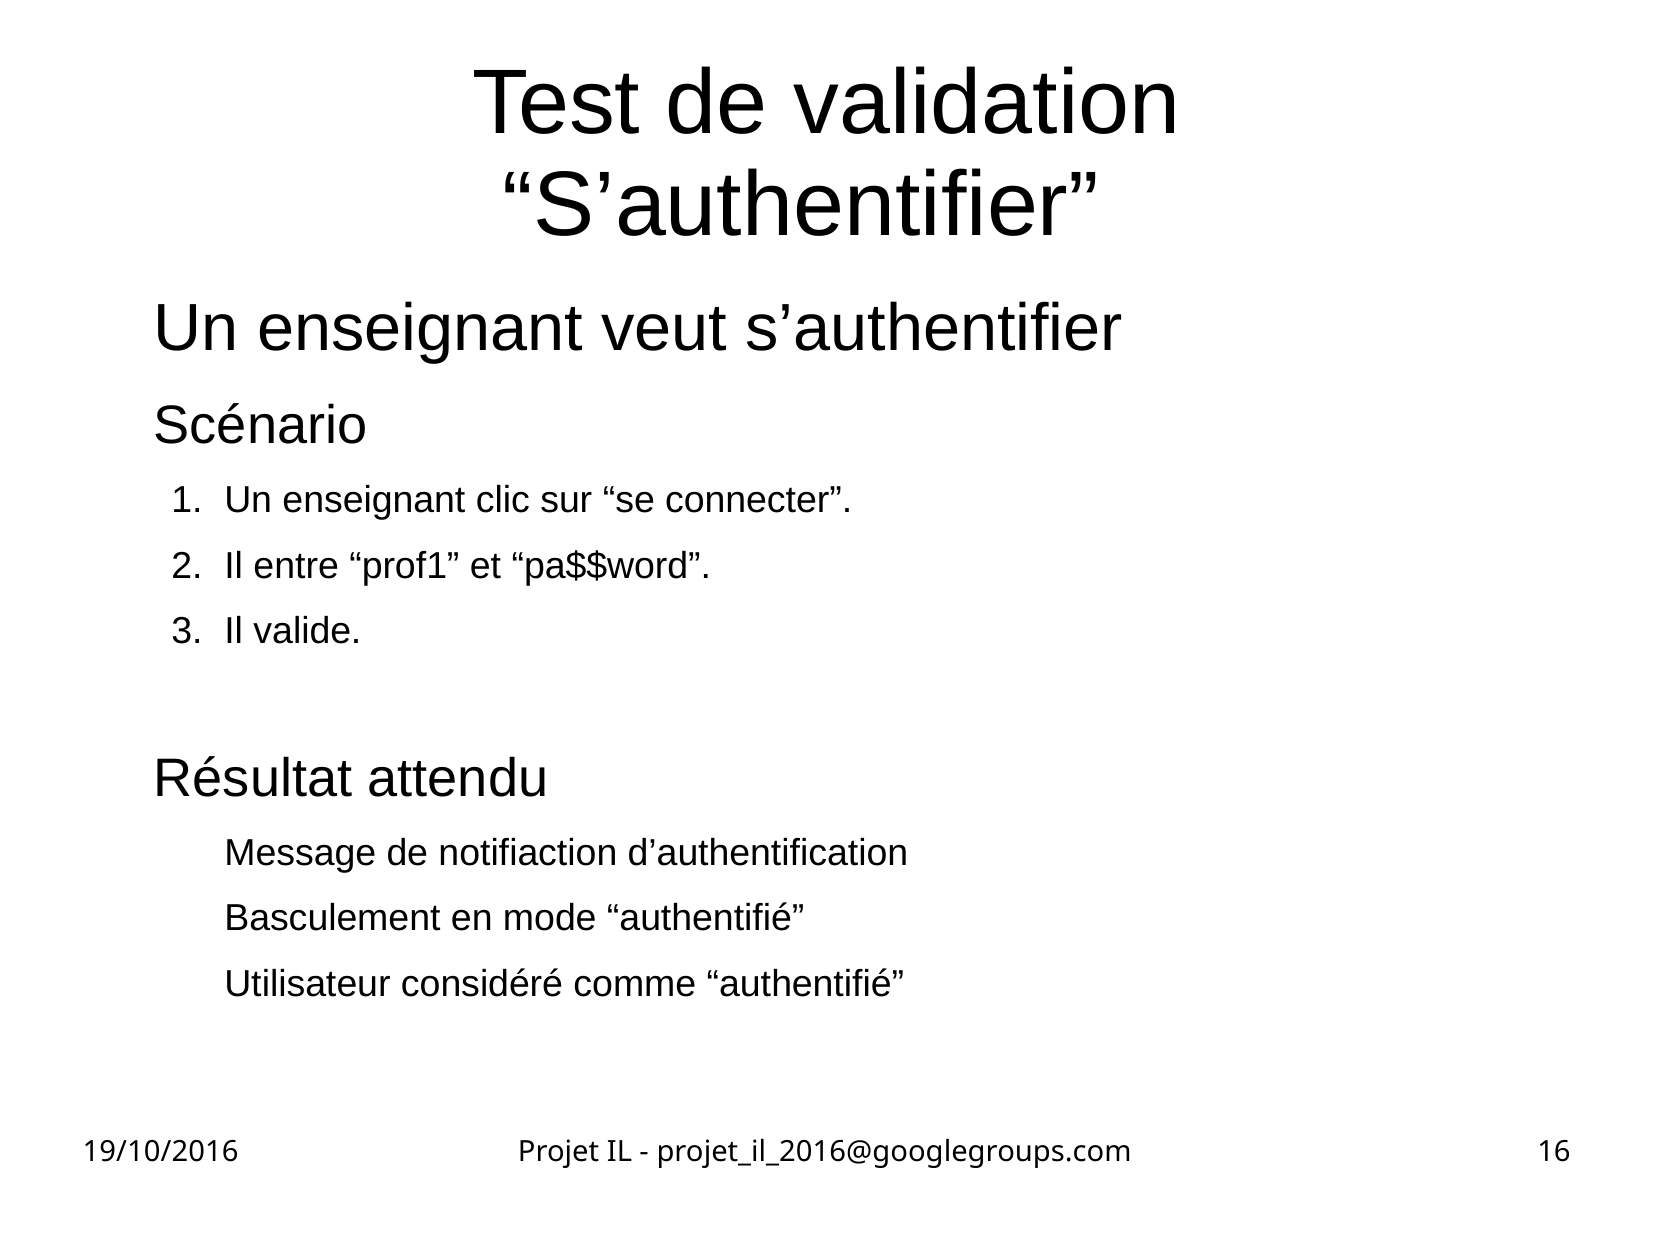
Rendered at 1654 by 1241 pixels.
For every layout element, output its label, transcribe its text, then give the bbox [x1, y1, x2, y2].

list Un enseignant veut s’authentifier Scénario Un enseignant clic sur “se connecter”. Il entre “prof1” et “pa$$word”. Il valide. Résultat attendu Message de notifiaction d’authentification Basculement en mode “authentifié” Utilisateur considéré comme “authentifié” [82, 290, 1571, 1010]
title Test de validation “S’authentifier” [82, 49, 1571, 257]
